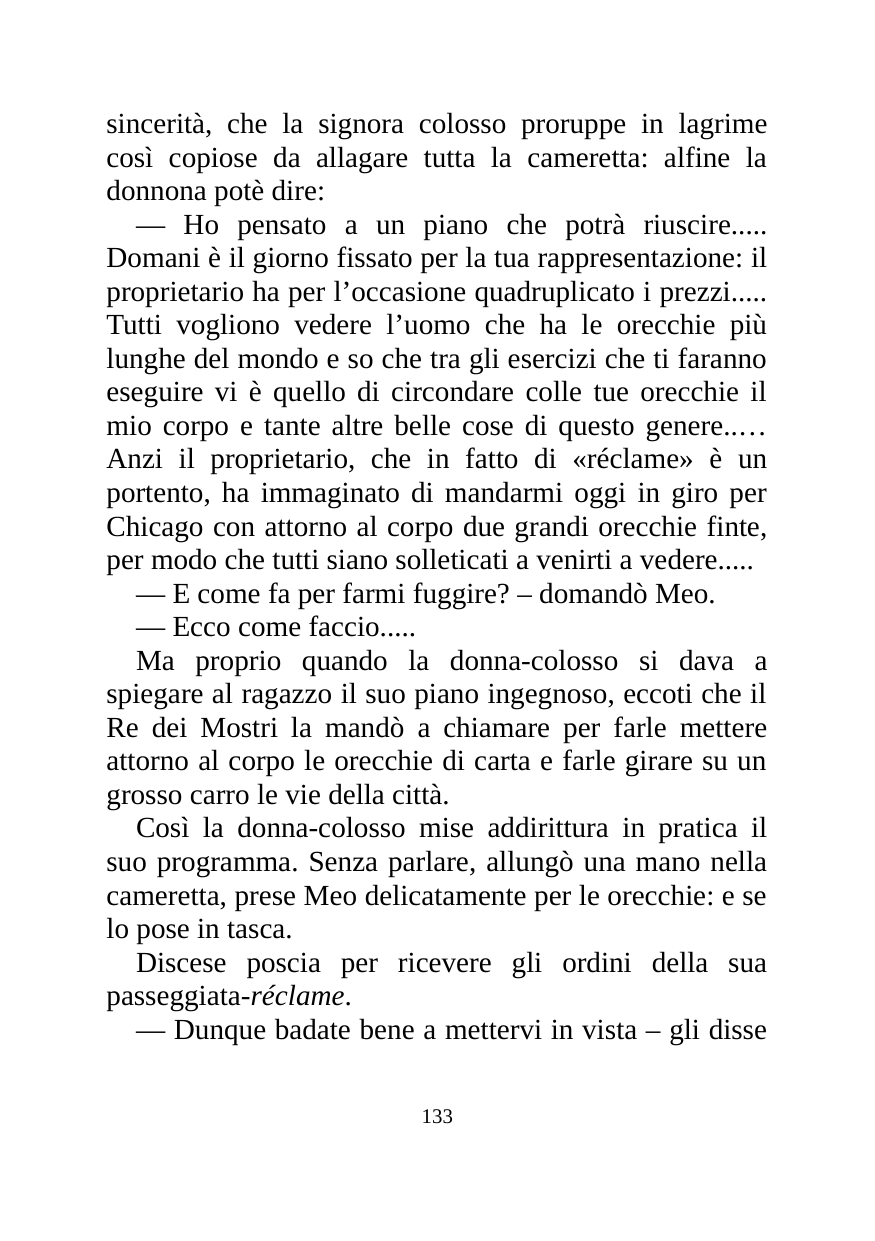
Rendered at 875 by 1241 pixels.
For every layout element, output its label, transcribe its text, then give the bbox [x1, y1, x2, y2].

text Ma proprio quando la donna-colosso si dava a spiegare al ragazzo il suo piano ingegnoso, eccoti che il Re dei Mostri la mandò a chiamare per farle mettere attorno al corpo le orecchie di carta e farle girare su un grosso carro le vie della città. [106, 643, 768, 811]
text — Dunque badate bene a mettervi in vista – gli disse [106, 1012, 768, 1045]
text — Ho pensato a un piano che potrà riuscire..... Domani è il giorno fissato per la tua rappresentazione: il proprietario ha per l’occasione quadruplicato i prezzi..... Tutti vogliono vedere l’uomo che ha le orecchie più lunghe del mondo e so che tra gli esercizi che ti faranno eseguire vi è quello di circondare colle tue orecchie il mio corpo e tante altre belle cose di questo genere..… Anzi il proprietario, che in fatto di «réclame» è un portento, ha immaginato di mandarmi oggi in giro per Chicago con attorno al corpo due grandi orecchie finte, per modo che tutti siano solleticati a venirti a vedere..... [106, 207, 768, 576]
text sincerità, che la signora colosso proruppe in lagrime così copiose da allagare tutta la cameretta: alfine la donnona potè dire: [106, 106, 768, 207]
text — Ecco come faccio..... [106, 609, 768, 643]
text Così la donna-colosso mise addirittura in pratica il suo programma. Senza parlare, allungò una mano nella cameretta, prese Meo delicatamente per le orecchie: e se lo pose in tasca. [106, 811, 768, 945]
text Discese poscia per ricevere gli ordini della sua passeggiata-réclame. [106, 945, 768, 1012]
text — E come fa per farmi fuggire? – domandò Meo. [106, 576, 768, 609]
